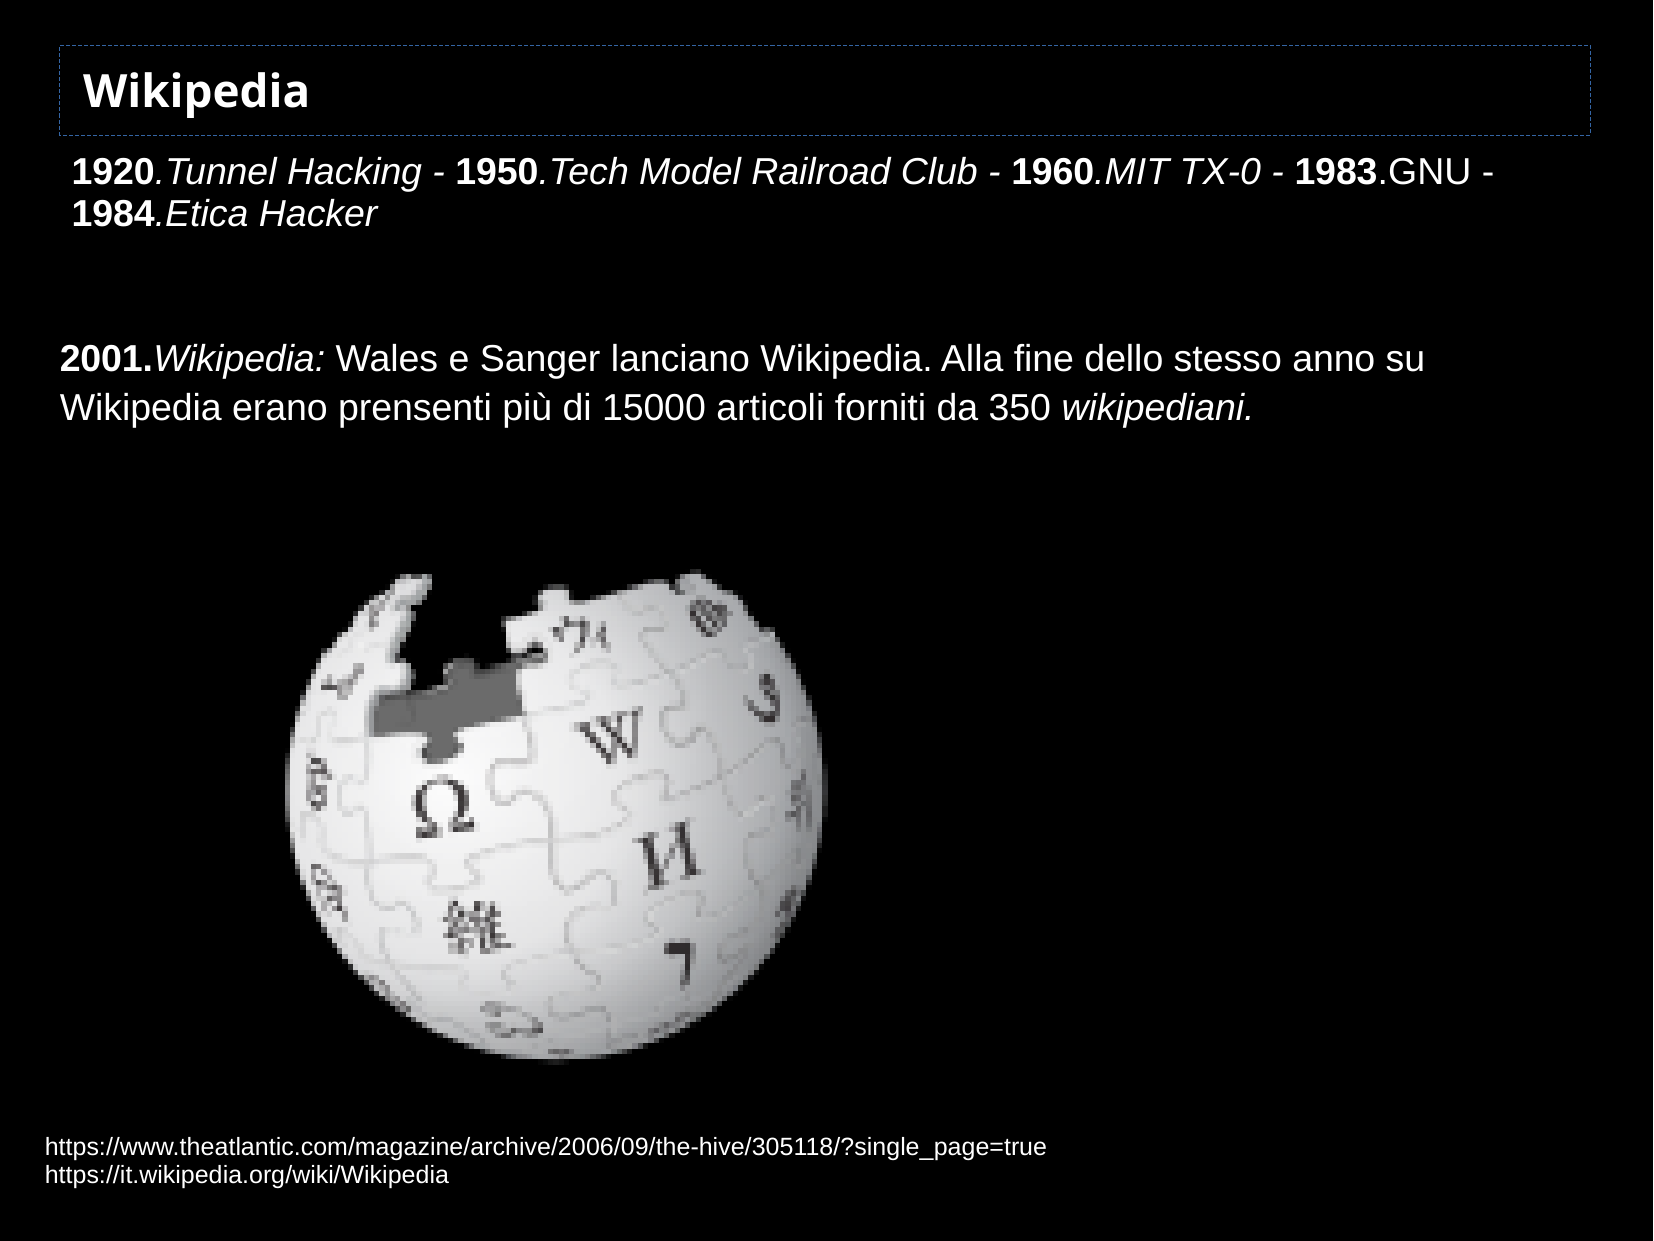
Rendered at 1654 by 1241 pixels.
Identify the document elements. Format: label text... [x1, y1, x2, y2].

picture [285, 569, 828, 1066]
text_box https://www.theatlantic.com/magazine/archive/2006/09/the-hive/305118/?single_page=true https://it.wikipedia.org/wiki/Wikipedia [30, 1125, 1646, 1241]
list Wikipedia [59, 45, 1591, 136]
text_box 2001.Wikipedia: Wales e Sanger lanciano Wikipedia. Alla fine dello stesso anno su Wikipedia erano prensenti più di 15000 articoli forniti da 350 wikipediani. [45, 330, 1606, 499]
text_box 1920.Tunnel Hacking - 1950.Tech Model Railroad Club - 1960.MIT TX-0 - 1983.GNU - 1984.Etica Hacker [56, 142, 1653, 251]
